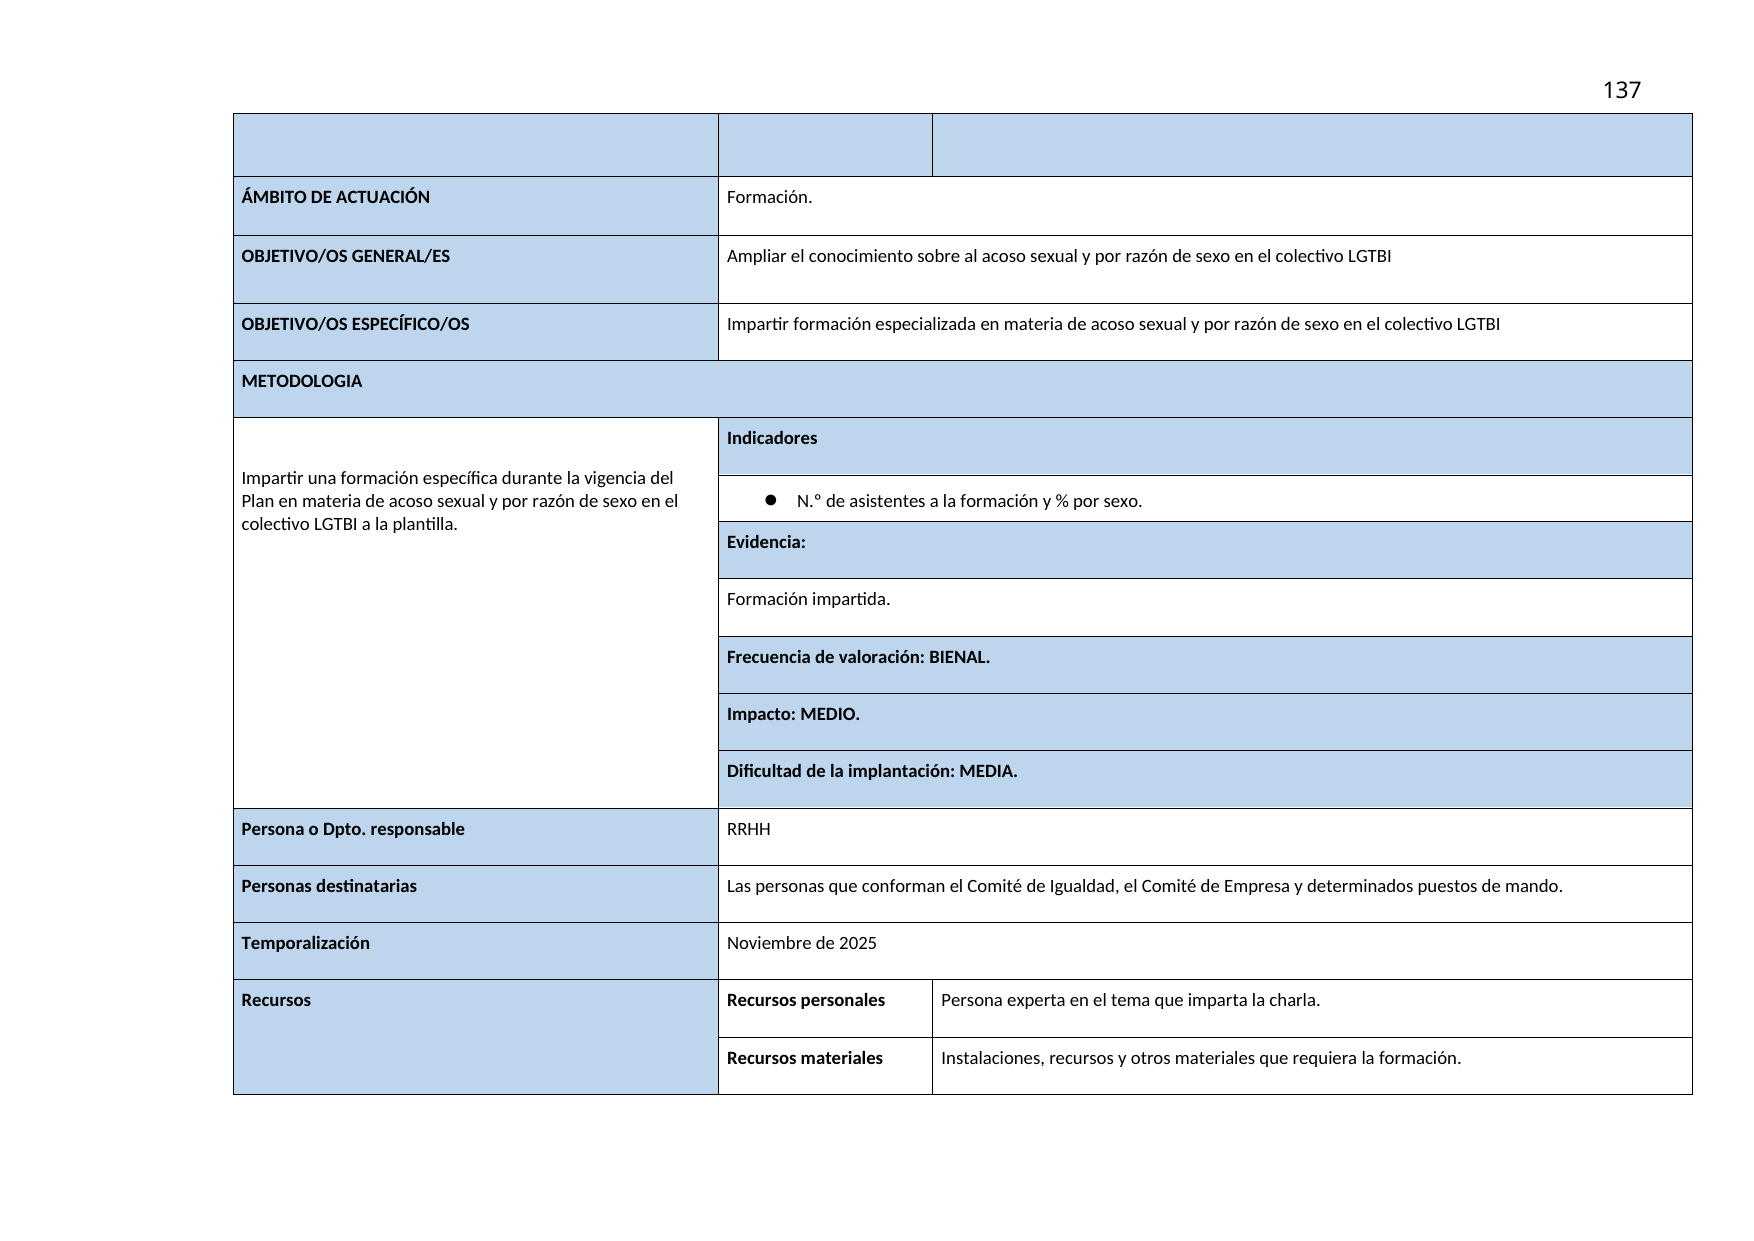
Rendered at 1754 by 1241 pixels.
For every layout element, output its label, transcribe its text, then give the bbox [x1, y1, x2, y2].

table_cell Formación impartida. [719, 579, 1692, 636]
table_cell Impartir una formación específica durante la vigencia del Plan en materia de acoso sexual y por razón de sexo en el colectivo LGTBI a la plantilla. [234, 418, 718, 807]
table_header [234, 114, 718, 176]
table_cell OBJETIVO/OS GENERAL/ES [234, 236, 718, 303]
table_cell Persona o Dpto. responsable [234, 809, 718, 865]
table_cell Recursos materiales [719, 1038, 932, 1094]
table_cell Recursos personales [719, 980, 932, 1037]
table_cell Frecuencia de valoración: BIENAL. [719, 637, 1692, 693]
table_cell METODOLOGIA [234, 361, 1692, 417]
table_header [933, 114, 1692, 176]
table_cell Formación. [719, 177, 1692, 235]
table_cell Noviembre de 2025 [719, 923, 1692, 979]
table_cell Impacto: MEDIO. [719, 694, 1692, 750]
table_cell Temporalización [234, 923, 718, 979]
table_cell N.º de asistentes a la formación y % por sexo. [719, 476, 1692, 521]
table_cell Las personas que conforman el Comité de Igualdad, el Comité de Empresa y determinados puestos de mando. [719, 866, 1692, 922]
table_cell Ampliar el conocimiento sobre al acoso sexual y por razón de sexo en el colectivo LGTBI [719, 236, 1692, 303]
table_cell OBJETIVO/OS ESPECÍFICO/OS [234, 304, 718, 360]
table_cell ÁMBITO DE ACTUACIÓN [234, 177, 718, 235]
table_cell Impartir formación especializada en materia de acoso sexual y por razón de sexo en el colectivo LGTBI [719, 304, 1692, 360]
table_cell Indicadores [719, 418, 1692, 474]
table_header [719, 114, 932, 176]
table_cell RRHH [719, 809, 1692, 865]
table_cell Evidencia: [719, 522, 1692, 578]
table_cell Instalaciones, recursos y otros materiales que requiera la formación. [933, 1038, 1692, 1094]
table_cell Dificultad de la implantación: MEDIA. [719, 751, 1692, 807]
table_cell Personas destinatarias [234, 866, 718, 922]
table_cell Recursos [234, 980, 718, 1094]
table_cell Persona experta en el tema que imparta la charla. [933, 980, 1692, 1037]
